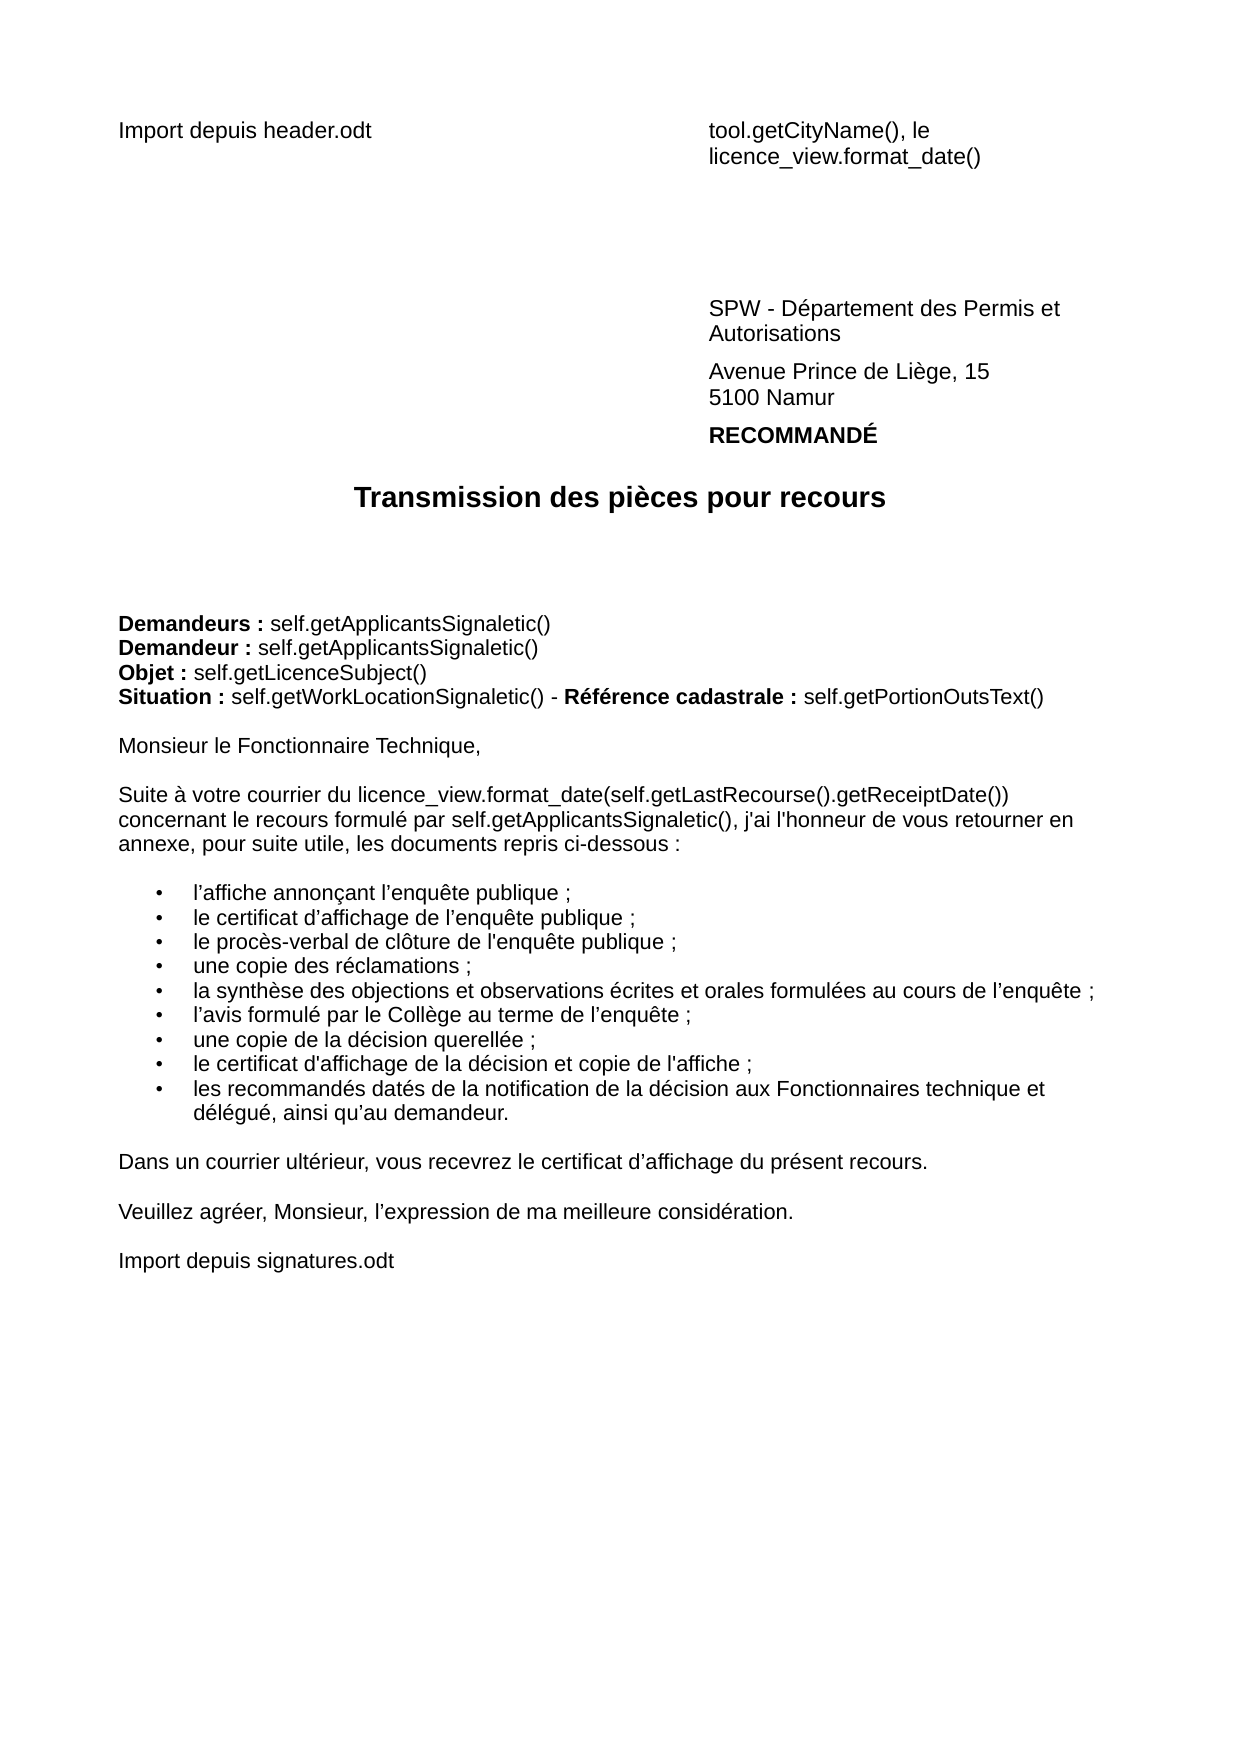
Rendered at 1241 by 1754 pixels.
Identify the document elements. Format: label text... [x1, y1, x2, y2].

table_header tool.getCityName(), le licence_view.format_date() SPW - Département des Permis et Autorisations Avenue Prince de Liège, 15 5100 Namur RECOMMANDÉ [709, 118, 1128, 448]
text Demandeurs : self.getApplicantsSignaletic() [118, 611, 1122, 636]
list l’affiche annonçant l’enquête publique ; [156, 881, 1122, 905]
list une copie des réclamations ; [156, 954, 1122, 979]
list le certificat d'affichage de la décision et copie de l'affiche ; [156, 1052, 1122, 1077]
list une copie de la décision querellée ; [156, 1028, 1122, 1052]
table_header Import depuis header.odt [118, 118, 708, 448]
list la synthèse des objections et observations écrites et orales formulées au cours de l’enquête ; [156, 979, 1122, 1003]
list le certificat d’affichage de l’enquête publique ; [156, 905, 1122, 930]
text Situation : self.getWorkLocationSignaletic() - Référence cadastrale : self.getPortionOutsText() [118, 685, 1122, 709]
list les recommandés datés de la notification de la décision aux Fonctionnaires technique et délégué, ainsi qu’au demandeur. [156, 1077, 1122, 1126]
text Suite à votre courrier du licence_view.format_date(self.getLastRecourse().getReceiptDate()) concernant le recours formulé par self.getApplicantsSignaletic(), j'ai l'honneur de vous retourner en annexe, pour suite utile, les documents repris ci-dessous : [118, 783, 1122, 856]
text Demandeur : self.getApplicantsSignaletic() [118, 636, 1122, 660]
text Objet : self.getLicenceSubject() [118, 660, 1122, 685]
title Transmission des pièces pour recours [118, 481, 1122, 513]
text Veuillez agréer, Monsieur, l’expression de ma meilleure considération. [118, 1199, 1122, 1224]
list le procès-verbal de clôture de l'enquête publique ; [156, 930, 1122, 954]
text Monsieur le Fonctionnaire Technique, [118, 734, 1122, 758]
text Dans un courrier ultérieur, vous recevrez le certificat d’affichage du présent recours. [118, 1150, 974, 1174]
list l’avis formulé par le Collège au terme de l’enquête ; [156, 1003, 1122, 1028]
text Import depuis signatures.odt [118, 1248, 1122, 1273]
